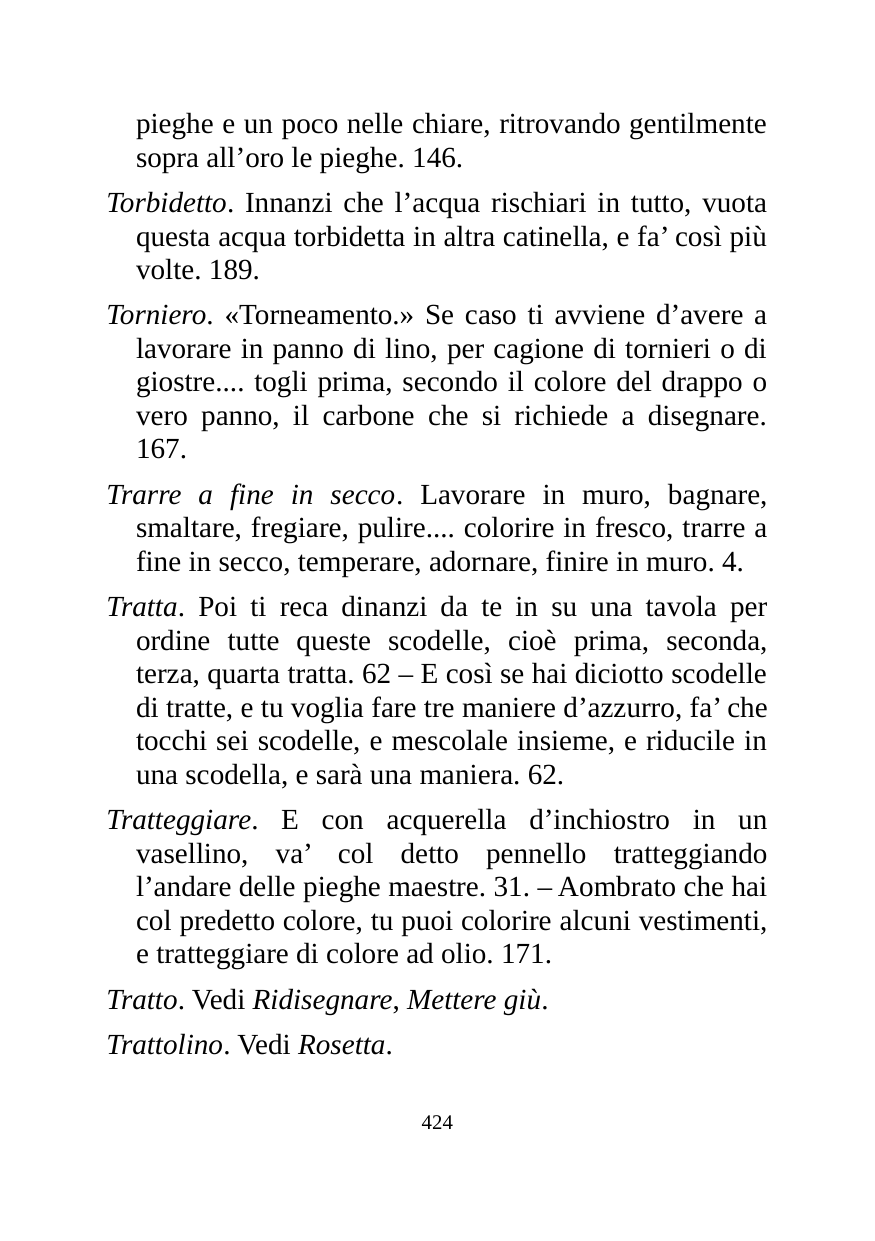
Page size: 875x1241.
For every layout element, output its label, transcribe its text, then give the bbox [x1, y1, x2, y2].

text Trattolino. Vedi Rosetta. [106, 1027, 768, 1061]
text Trarre a fine in secco. Lavorare in muro, bagnare, smaltare, fregiare, pulire.... colorire in fresco, trarre a fine in secco, temperare, adornare, finire in muro. 4. [106, 477, 768, 578]
text Tratteggiare. E con acquerella d’inchiostro in un vasellino, va’ col detto pennello tratteggiando l’andare delle pieghe maestre. 31. – Aombrato che hai col predetto colore, tu puoi colorire alcuni vestimenti, e tratteggiare di colore ad olio. 171. [106, 802, 768, 970]
text pieghe e un poco nelle chiare, ritrovando gentilmente sopra all’oro le pieghe. 146. [106, 106, 768, 173]
text Tratto. Vedi Ridisegnare, Mettere giù. [106, 982, 768, 1015]
text Torniero. «Torneamento.» Se caso ti avviene d’avere a lavorare in panno di lino, per cagione di tornieri o di giostre.... togli prima, secondo il colore del drappo o vero panno, il carbone che si richiede a disegnare. 167. [106, 297, 768, 465]
text Tratta. Poi ti reca dinanzi da te in su una tavola per ordine tutte queste scodelle, cioè prima, seconda, terza, quarta tratta. 62 – E così se hai diciotto scodelle di tratte, e tu voglia fare tre maniere d’azzurro, fa’ che tocchi sei scodelle, e mescolale insieme, e riducile in una scodella, e sarà una maniera. 62. [106, 589, 768, 791]
text Torbidetto. Innanzi che l’acqua rischiari in tutto, vuota questa acqua torbidetta in altra catinella, e fa’ così più volte. 189. [106, 185, 768, 286]
